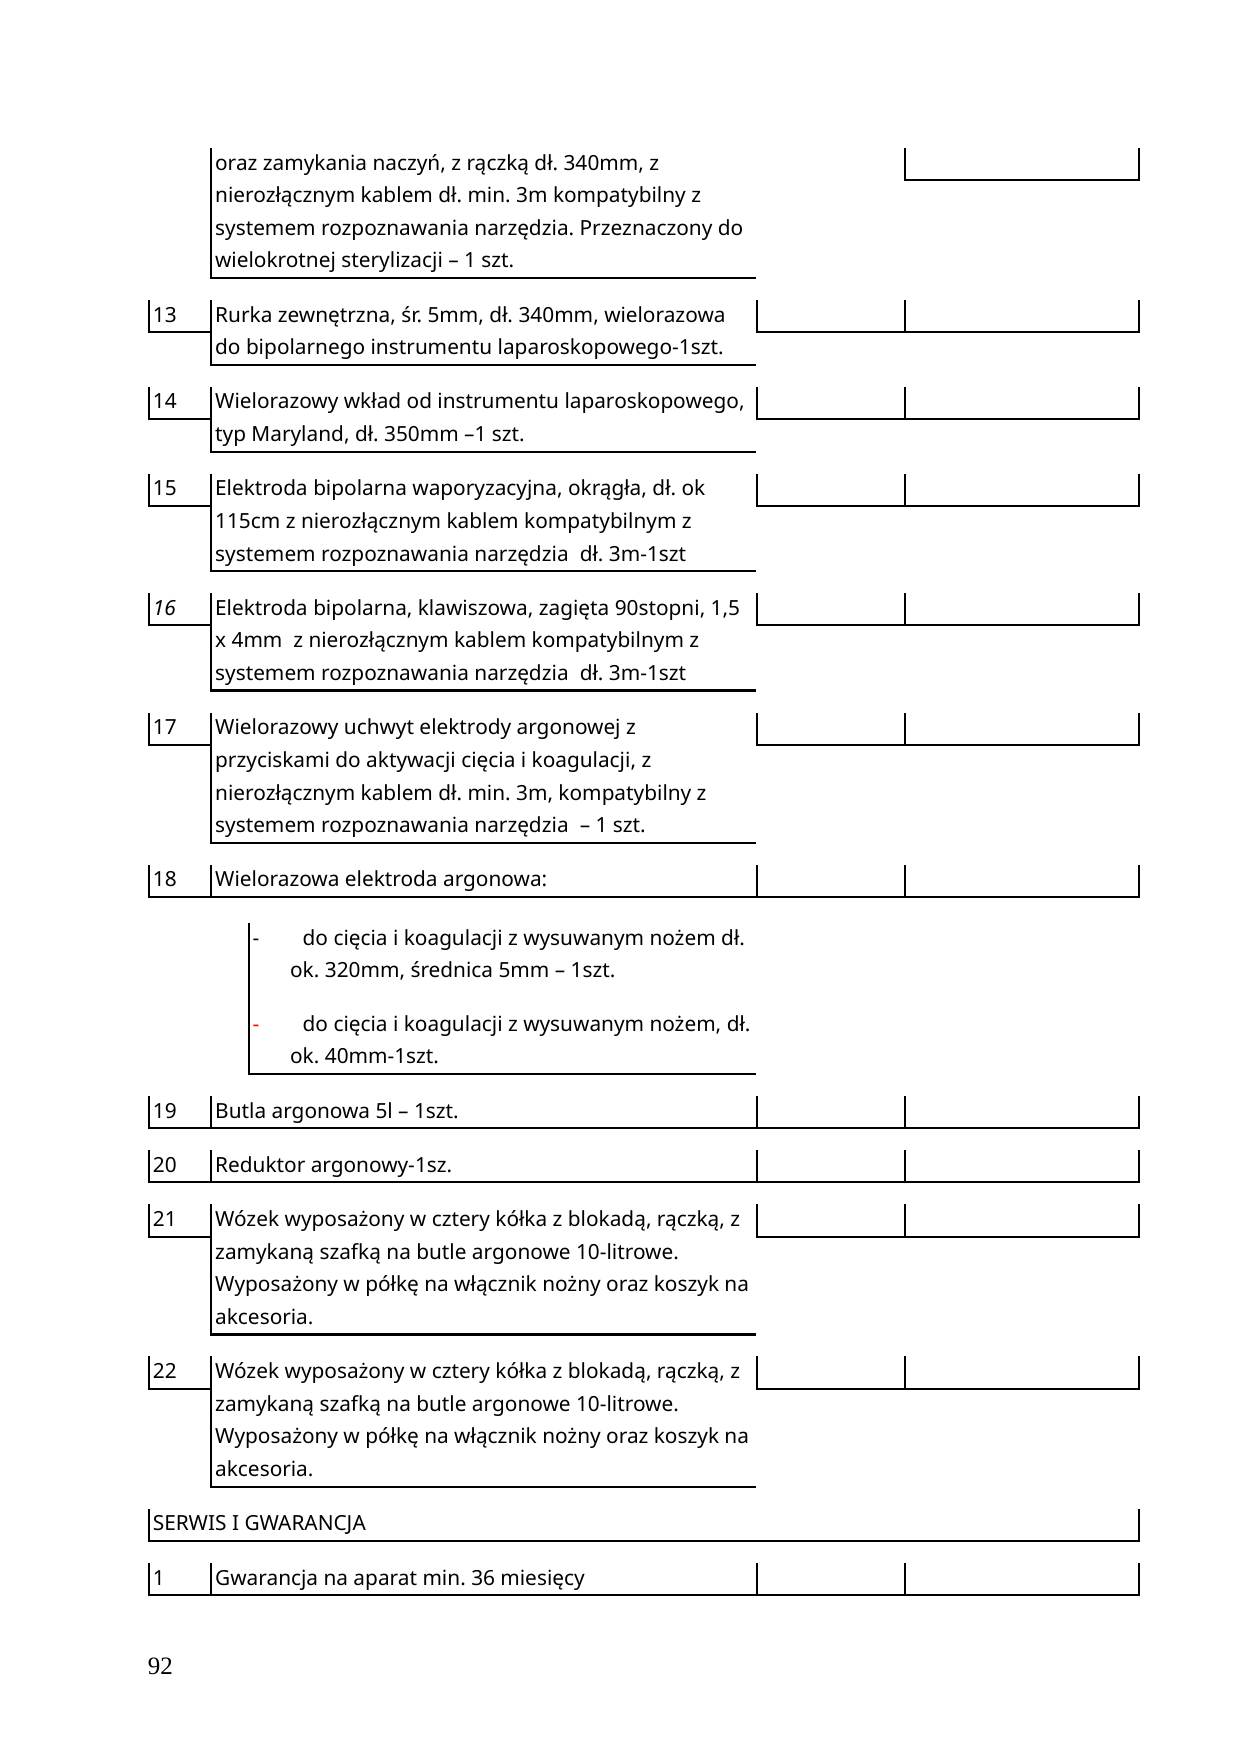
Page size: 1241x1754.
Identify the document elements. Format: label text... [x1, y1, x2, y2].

table_cell [904, 507, 1140, 593]
table_cell Wózek wyposażony w cztery kółka z blokadą, rączką, z zamykaną szafką na butle argonowe 10-litrowe. Wyposażony w półkę na włącznik nożny oraz koszyk na akcesoria. [212, 1204, 756, 1333]
table_cell [148, 420, 210, 473]
table_cell [210, 844, 756, 864]
table_cell [904, 746, 1140, 864]
table_cell 13 [150, 300, 210, 331]
table_cell [756, 626, 904, 712]
table_cell Wielorazowy wkład od instrumentu laparoskopowego, typ Maryland, dł. 350mm –1 szt. [212, 387, 756, 451]
table_cell [210, 366, 756, 387]
table_cell [210, 1183, 756, 1204]
table_cell Rurka zewnętrzna, śr. 5mm, dł. 340mm, wielorazowa do bipolarnego instrumentu laparoskopowego-1szt. [212, 300, 756, 364]
table_cell [148, 148, 210, 300]
table_cell [756, 1183, 904, 1204]
table_cell [758, 387, 904, 418]
table_cell [756, 1129, 904, 1150]
table_cell [904, 1183, 1140, 1204]
table_cell [148, 1183, 210, 1204]
table_cell [756, 1238, 904, 1356]
table_cell 17 [150, 713, 210, 744]
table_cell [756, 333, 904, 387]
table_cell [906, 1204, 1138, 1236]
table_cell [210, 1336, 756, 1356]
table_cell [904, 1390, 1140, 1508]
table_cell Elektroda bipolarna, klawiszowa, zagięta 90stopni, 1,5 x 4mm z nierozłącznym kablem kompatybilnym z systemem rozpoznawania narzędzia dł. 3m-1szt [212, 593, 756, 689]
table_cell [210, 279, 756, 300]
table_cell oraz zamykania naczyń, z rączką dł. 340mm, z nierozłącznym kablem dł. min. 3m kompatybilny z systemem rozpoznawania narzędzia. Przeznaczony do wielokrotnej sterylizacji – 1 szt. [212, 148, 756, 277]
table_cell - do cięcia i koagulacji z wysuwanym nożem dł. ok. 320mm, średnica 5mm – 1szt. - do cięcia i koagulacji z wysuwanym nożem, dł. ok. 40mm-1szt. [210, 898, 756, 1096]
table_cell Elektroda bipolarna waporyzacyjna, okrągła, dł. ok 115cm z nierozłącznym kablem kompatybilnym z systemem rozpoznawania narzędzia dł. 3m-1szt [212, 474, 756, 570]
table_cell Gwarancja na aparat min. 36 miesięcy [212, 1563, 756, 1594]
table_cell [904, 1238, 1140, 1356]
table_cell [906, 593, 1138, 624]
table_cell [756, 148, 904, 300]
table_cell 21 [150, 1204, 210, 1236]
table_cell 20 [150, 1150, 210, 1181]
table_cell [904, 420, 1140, 473]
table_cell [148, 898, 210, 1096]
table_cell [210, 692, 756, 712]
table_cell Reduktor argonowy-1sz. [212, 1150, 756, 1181]
table_cell [906, 1356, 1138, 1388]
table_cell [906, 713, 1138, 744]
table_cell SERWIS I GWARANCJA [150, 1509, 1138, 1540]
table_cell [906, 387, 1138, 418]
table_cell [210, 1129, 756, 1150]
table_cell [758, 1204, 904, 1236]
table_cell 18 [150, 865, 210, 896]
table_cell [756, 420, 904, 473]
table_cell Wielorazowy uchwyt elektrody argonowej z przyciskami do aktywacji cięcia i koagulacji, z nierozłącznym kablem dł. min. 3m, kompatybilny z systemem rozpoznawania narzędzia – 1 szt. [212, 713, 756, 842]
table_cell [756, 898, 904, 1096]
table_cell 19 [150, 1096, 210, 1127]
table_cell Wózek wyposażony w cztery kółka z blokadą, rączką, z zamykaną szafką na butle argonowe 10-litrowe. Wyposażony w półkę na włącznik nożny oraz koszyk na akcesoria. [212, 1356, 756, 1486]
table_cell [906, 865, 1138, 896]
table_cell 15 [150, 474, 210, 505]
table_cell [756, 746, 904, 864]
table_cell [148, 1542, 1140, 1563]
table_cell [210, 1488, 756, 1508]
table_cell [210, 572, 756, 593]
table_cell [904, 181, 1140, 300]
table_cell 14 [150, 387, 210, 418]
table_cell [904, 333, 1140, 387]
table_cell [758, 713, 904, 744]
table_cell [148, 507, 210, 593]
table_cell [906, 1096, 1138, 1127]
table_cell [758, 474, 904, 505]
table_cell [758, 865, 904, 896]
table_cell 1 [150, 1563, 210, 1594]
table_cell [906, 300, 1138, 331]
table_cell [758, 1563, 904, 1594]
table_cell [904, 626, 1140, 712]
table_cell 22 [150, 1356, 210, 1388]
table_cell [758, 1096, 904, 1127]
table_cell [906, 1563, 1138, 1594]
table_cell [758, 1150, 904, 1181]
table_cell [906, 474, 1138, 505]
table_cell [758, 300, 904, 331]
table_cell [904, 898, 1140, 1096]
table_cell [756, 1390, 904, 1508]
table_cell 16 [148, 626, 210, 712]
table_cell [148, 746, 210, 864]
table_cell Butla argonowa 5l – 1szt. [212, 1096, 756, 1127]
table_cell [148, 333, 210, 387]
table_cell [906, 148, 1138, 179]
table_cell Wielorazowa elektroda argonowa: [212, 865, 756, 896]
table_cell [210, 453, 756, 473]
table_cell [758, 1356, 904, 1388]
table_cell [906, 1150, 1138, 1181]
table_cell [148, 1129, 210, 1150]
table_cell [148, 1238, 210, 1356]
table_cell [758, 593, 904, 624]
table_cell [756, 507, 904, 593]
table_cell [148, 1390, 210, 1508]
table_cell [904, 1129, 1140, 1150]
